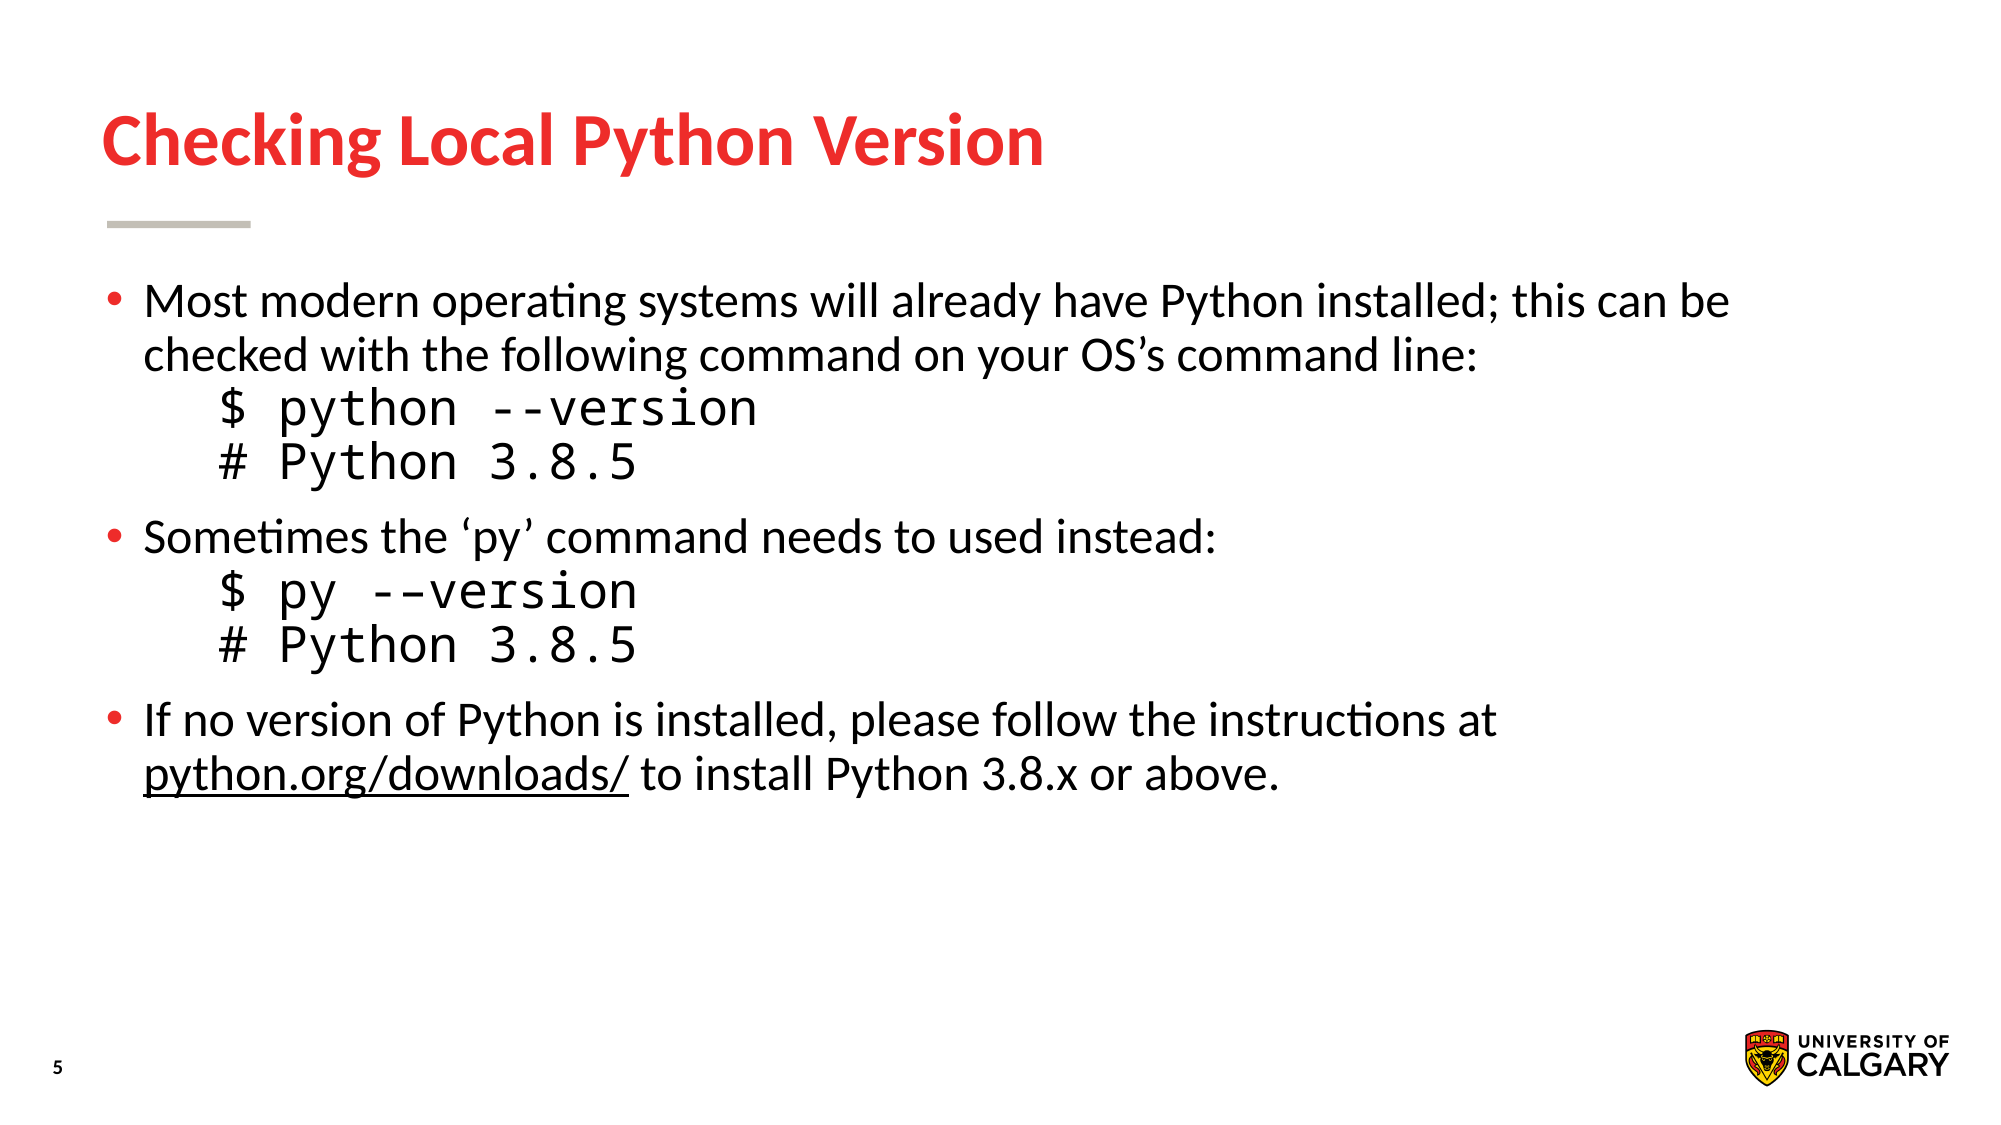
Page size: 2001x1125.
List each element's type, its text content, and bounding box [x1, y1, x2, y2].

title Checking Local Python Version [87, 60, 1774, 222]
picture [1722, 1012, 1972, 1099]
list Most modern operating systems will already have Python installed; this can be checked with the following command on your OS’s command line: $ python --version # Python 3.8.5 Sometimes the ‘py’ command needs to used instead: $ py -–version # Python 3.8.5 If no version of Python is installed, please follow the instructions at python.org/downloads/ to install Python 3.8.x or above. [91, 266, 1774, 981]
